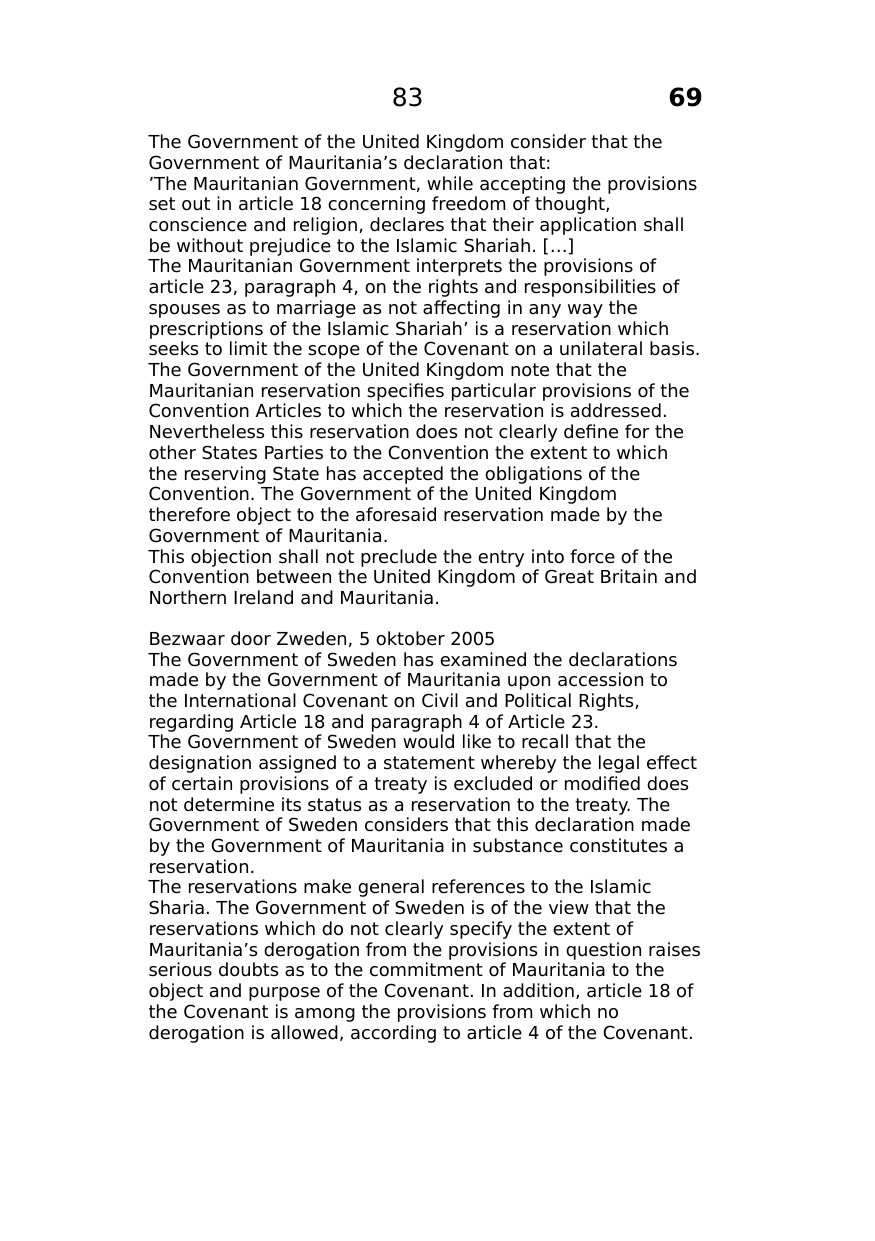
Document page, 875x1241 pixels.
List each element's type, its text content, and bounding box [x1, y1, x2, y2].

text The reservations make general references to the Islamic Sharia. The Government of Sweden is of the view that the reservations which do not clearly specify the extent of Mauritania’s derogation from the provisions in question raises serious doubts as to the commitment of Mauritania to the object and purpose of the Covenant. In addition, article 18 of the Covenant is among the provisions from which no derogation is allowed, according to article 4 of the Covenant. [148, 877, 703, 1043]
text The Government of the United Kingdom consider that the Government of Mauritania’s declaration that: [148, 132, 703, 173]
text This objection shall not preclude the entry into force of the Convention between the United Kingdom of Great Britain and Northern Ireland and Mauritania. [148, 546, 703, 609]
text The Government of Sweden would like to recall that the designation assigned to a statement whereby the legal effect of certain provisions of a treaty is excluded or modified does not determine its status as a reservation to the treaty. The Government of Sweden considers that this declaration made by the Government of Mauritania in substance constitutes a reservation. [148, 732, 703, 877]
text ’The Mauritanian Government, while accepting the provisions set out in article 18 concerning freedom of thought, conscience and religion, declares that their application shall be without prejudice to the Islamic Shariah. […] [148, 173, 703, 256]
text Bezwaar door Zweden, 5 oktober 2005 [148, 629, 703, 649]
text The Mauritanian Government interprets the provisions of article 23, paragraph 4, on the rights and responsibilities of spouses as to marriage as not affecting in any way the prescriptions of the Islamic Shariah’ is a reservation which seeks to limit the scope of the Covenant on a unilateral basis. [148, 256, 703, 360]
text The Government of the United Kingdom note that the Mauritanian reservation specifies particular provisions of the Convention Articles to which the reservation is addressed. Nevertheless this reservation does not clearly define for the other States Parties to the Convention the extent to which the reserving State has accepted the obligations of the Convention. The Government of the United Kingdom therefore object to the aforesaid reservation made by the Government of Mauritania. [148, 360, 703, 546]
text The Government of Sweden has examined the declarations made by the Government of Mauritania upon accession to the International Covenant on Civil and Political Rights, regarding Article 18 and paragraph 4 of Article 23. [148, 649, 703, 732]
